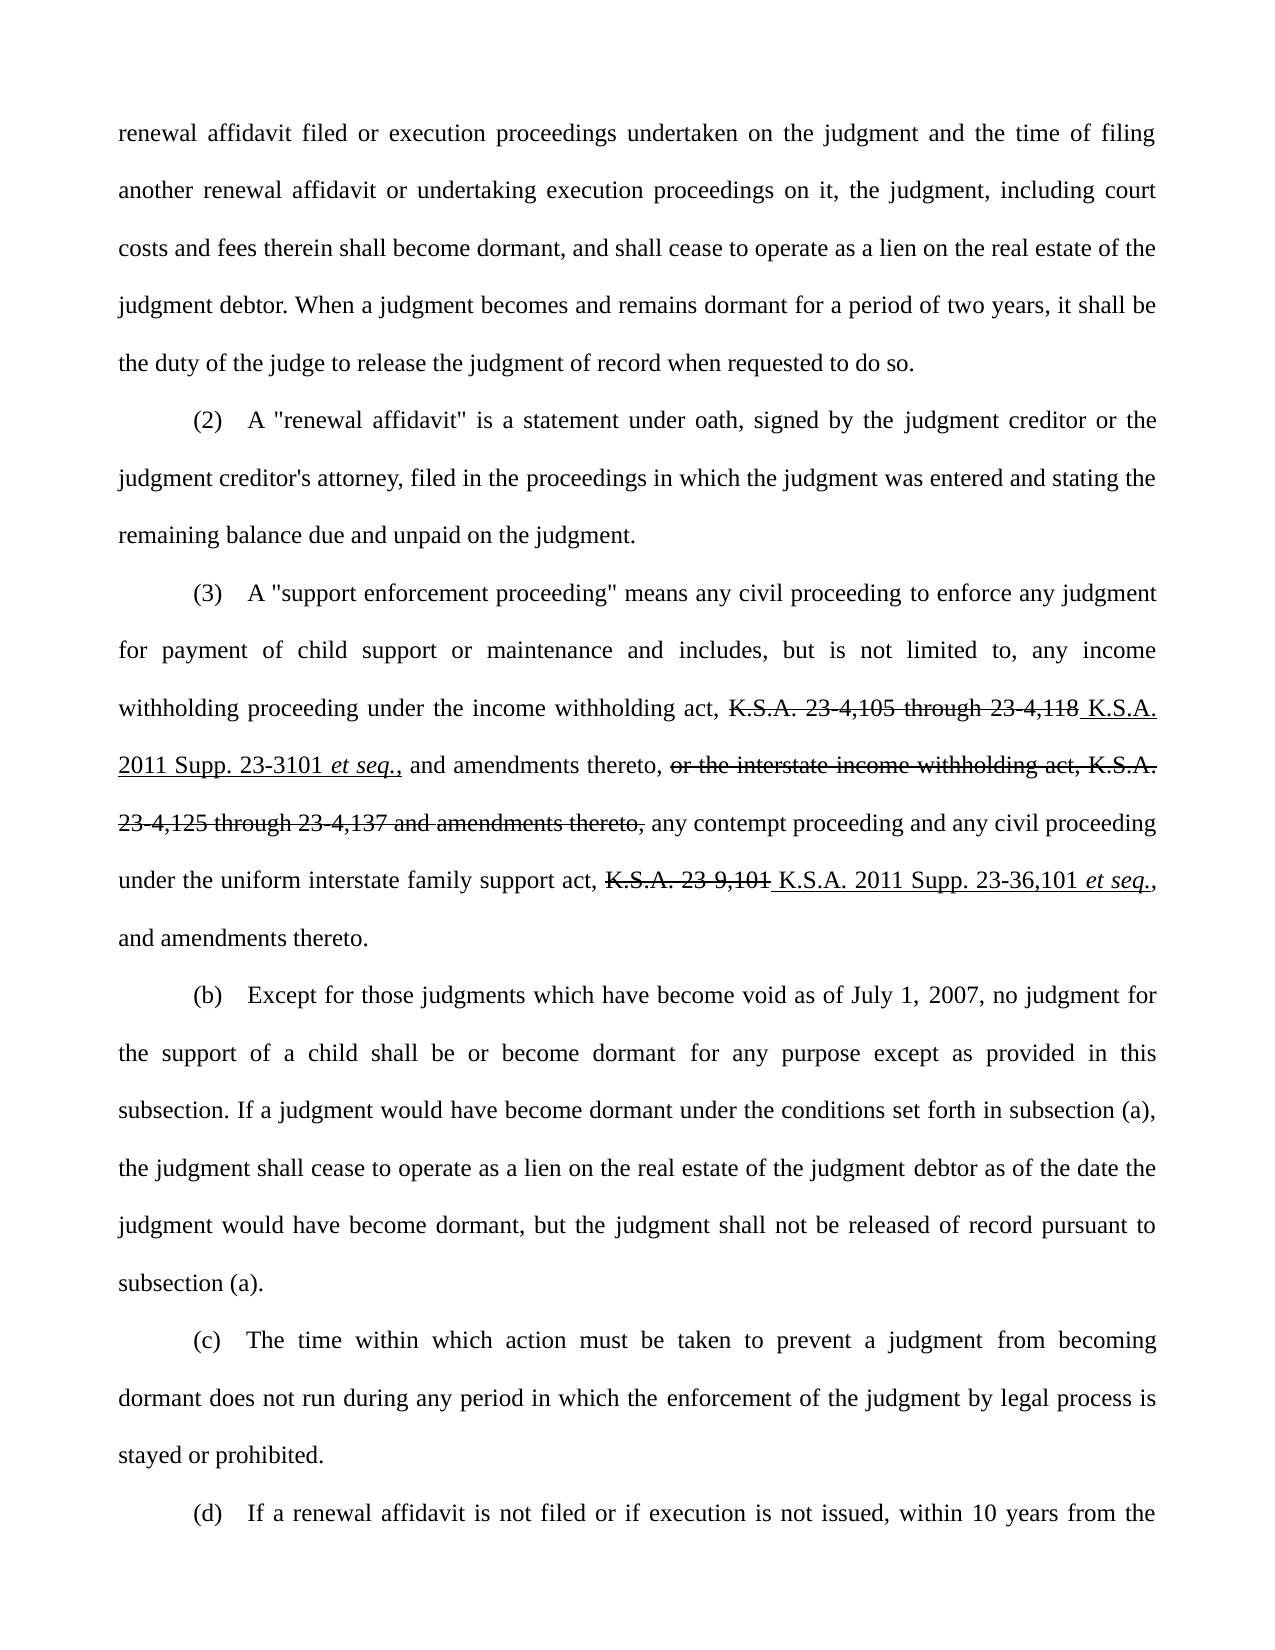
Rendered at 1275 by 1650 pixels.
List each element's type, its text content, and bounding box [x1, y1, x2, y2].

text (2) A "renewal affidavit" is a statement under oath, signed by the judgment creditor or the judgment creditor's attorney, filed in the proceedings in which the judgment was entered and stating the remaining balance due and unpaid on the judgment. [118, 406, 1157, 549]
text (c) The time within which action must be taken to prevent a judgment from becoming dormant does not run during any period in which the enforcement of the judgment by legal process is stayed or prohibited. [118, 1326, 1157, 1469]
text renewal affidavit filed or execution proceedings undertaken on the judgment and the time of filing another renewal affidavit or undertaking execution proceedings on it, the judgment, including court costs and fees therein shall become dormant, and shall cease to operate as a lien on the real estate of the judgment debtor. When a judgment becomes and remains dormant for a period of two years, it shall be the duty of the judge to release the judgment of record when requested to do so. [118, 118, 1157, 377]
text (3) A "support enforcement proceeding" means any civil proceeding to enforce any judgment for payment of child support or maintenance and includes, but is not limited to, any income withholding proceeding under the income withholding act, K.S.A. 23-4,105 through 23-4,118 K.S.A. 2011 Supp. 23-3101 et seq., and amendments thereto, or the interstate income withholding act, K.S.A. 23-4,125 through 23-4,137 and amendments thereto, any contempt proceeding and any civil proceeding under the uniform interstate family support act, K.S.A. 23-9,101 K.S.A. 2011 Supp. 23-36,101 et seq., and amendments thereto. [118, 578, 1157, 952]
text (d) If a renewal affidavit is not filed or if execution is not issued, within 10 years from the [118, 1498, 1157, 1527]
text (b) Except for those judgments which have become void as of July 1, 2007, no judgment for the support of a child shall be or become dormant for any purpose except as provided in this subsection. If a judgment would have become dormant under the conditions set forth in subsection (a), the judgment shall cease to operate as a lien on the real estate of the judgment debtor as of the date the judgment would have become dormant, but the judgment shall not be released of record pursuant to subsection (a). [118, 981, 1157, 1297]
